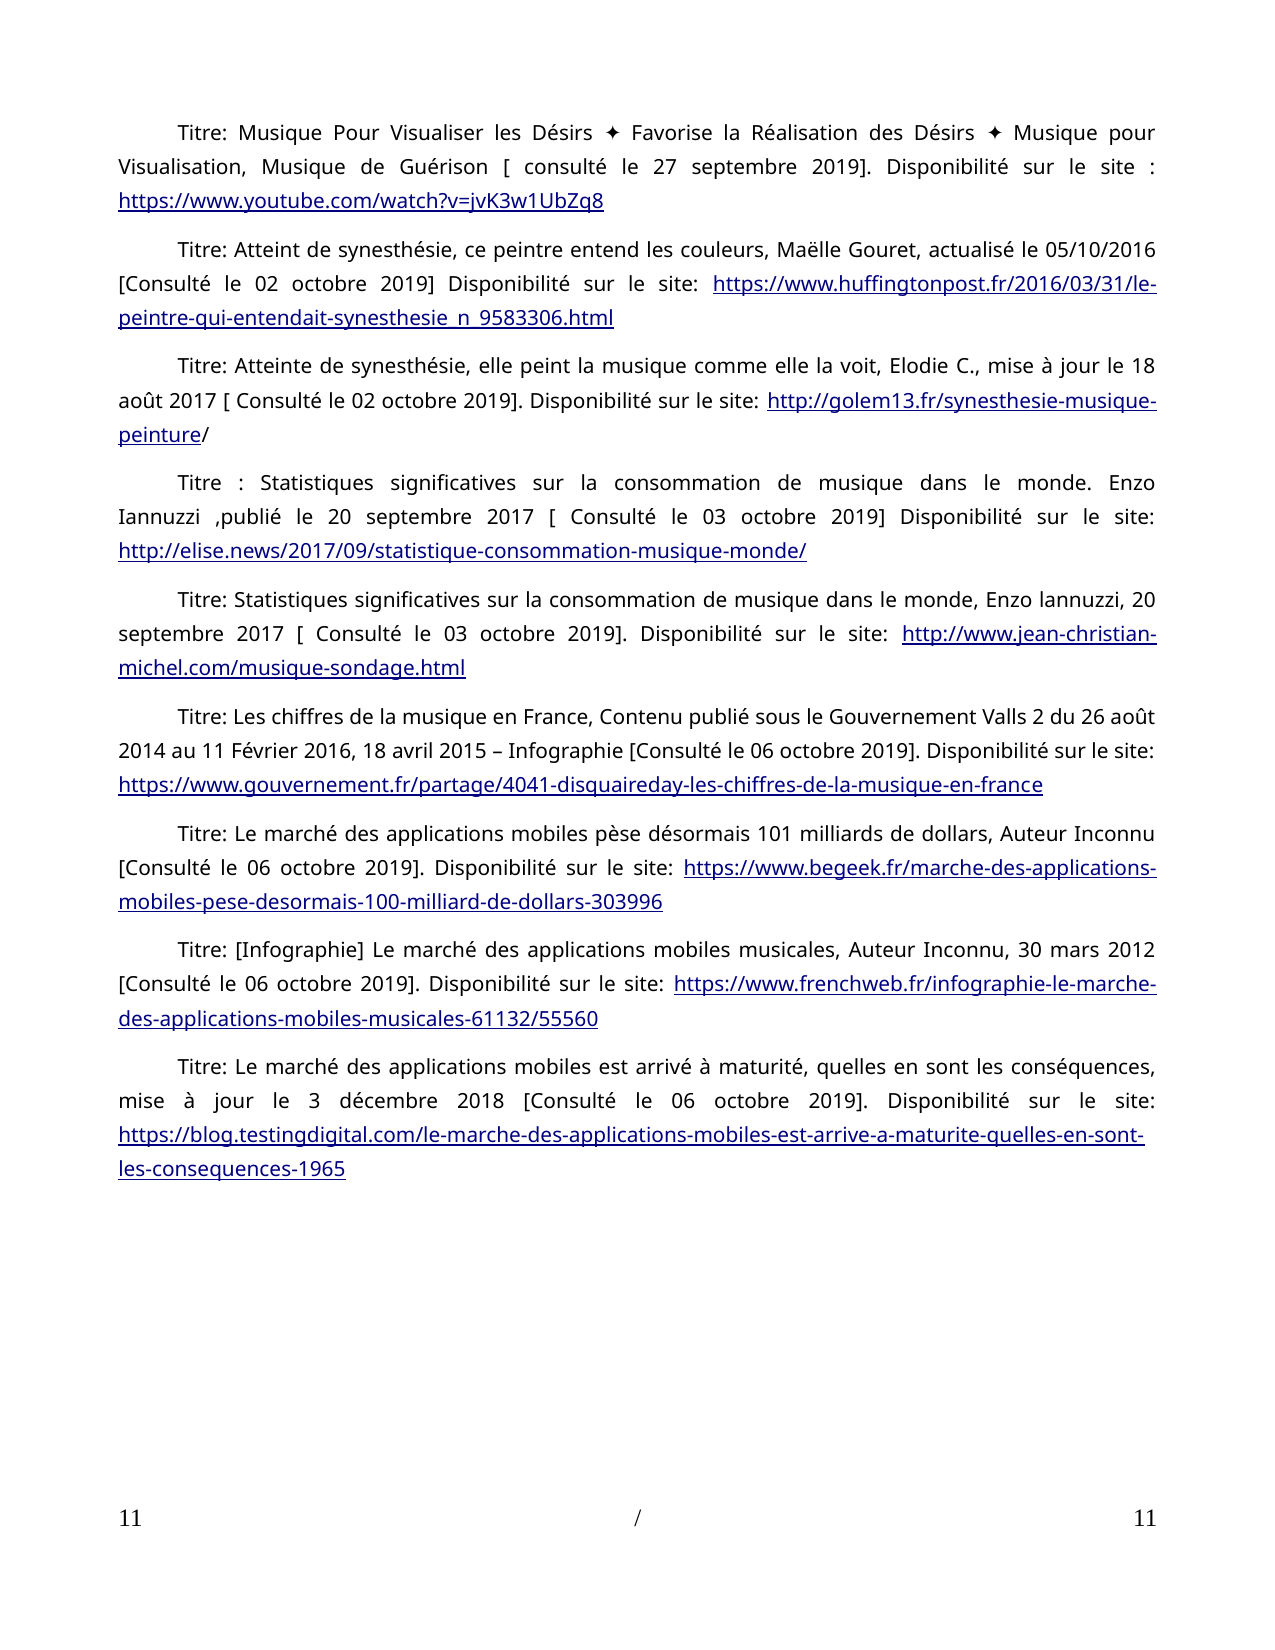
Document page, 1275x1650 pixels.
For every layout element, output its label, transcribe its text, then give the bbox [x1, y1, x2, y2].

text Titre: Les chiffres de la musique en France, Contenu publié sous le Gouvernement Valls 2 du 26 août 2014 au 11 Février 2016, 18 avril 2015 – Infographie [Consulté le 06 octobre 2019]. Disponibilité sur le site: https://www.gouvernement.fr/partage/4041-disquaireday-les-chiffres-de-la-musique-en-france [118, 702, 1157, 798]
text Titre: Le marché des applications mobiles pèse désormais 101 milliards de dollars, Auteur Inconnu [Consulté le 06 octobre 2019]. Disponibilité sur le site: https://www.begeek.fr/marche-des-applications-mobiles-pese-desormais-100-milliard-de-dollars-303996 [118, 819, 1157, 915]
text Titre: Musique Pour Visualiser les Désirs ✦ Favorise la Réalisation des Désirs ✦ Musique pour Visualisation, Musique de Guérison [ consulté le 27 septembre 2019]. Disponibilité sur le site : https://www.youtube.com/watch?v=jvK3w1UbZq8 [118, 118, 1157, 215]
text Titre: Atteinte de synesthésie, elle peint la musique comme elle la voit, Elodie C., mise à jour le 18 août 2017 [ Consulté le 02 octobre 2019]. Disponibilité sur le site: http://golem13.fr/synesthesie-musique-peinture/ [118, 352, 1157, 448]
text Titre: Statistiques significatives sur la consommation de musique dans le monde, Enzo lannuzzi, 20 septembre 2017 [ Consulté le 03 octobre 2019]. Disponibilité sur le site: http://www.jean-christian-michel.com/musique-sondage.html [118, 585, 1157, 682]
text Titre : Statistiques significatives sur la consommation de musique dans le monde. Enzo Iannuzzi ,publié le 20 septembre 2017 [ Consulté le 03 octobre 2019] Disponibilité sur le site: http://elise.news/2017/09/statistique-consommation-musique-monde/ [118, 468, 1157, 565]
text Titre: Le marché des applications mobiles est arrivé à maturité, quelles en sont les conséquences, mise à jour le 3 décembre 2018 [Consulté le 06 octobre 2019]. Disponibilité sur le site: https://blog.testingdigital.com/le-marche-des-applications-mobiles-est-arrive-a-maturite-quelles-en-sont-les-consequences-1965 [118, 1052, 1157, 1183]
text Titre: [Infographie] Le marché des applications mobiles musicales, Auteur Inconnu, 30 mars 2012 [Consulté le 06 octobre 2019]. Disponibilité sur le site: https://www.frenchweb.fr/infographie-le-marche-des-applications-mobiles-musicales-61132/55560 [118, 936, 1157, 1032]
text Titre: Atteint de synesthésie, ce peintre entend les couleurs, Maëlle Gouret, actualisé le 05/10/2016 [Consulté le 02 octobre 2019] Disponibilité sur le site: https://www.huffingtonpost.fr/2016/03/31/le-peintre-qui-entendait-synesthesie_n_9583306.html [118, 235, 1157, 331]
